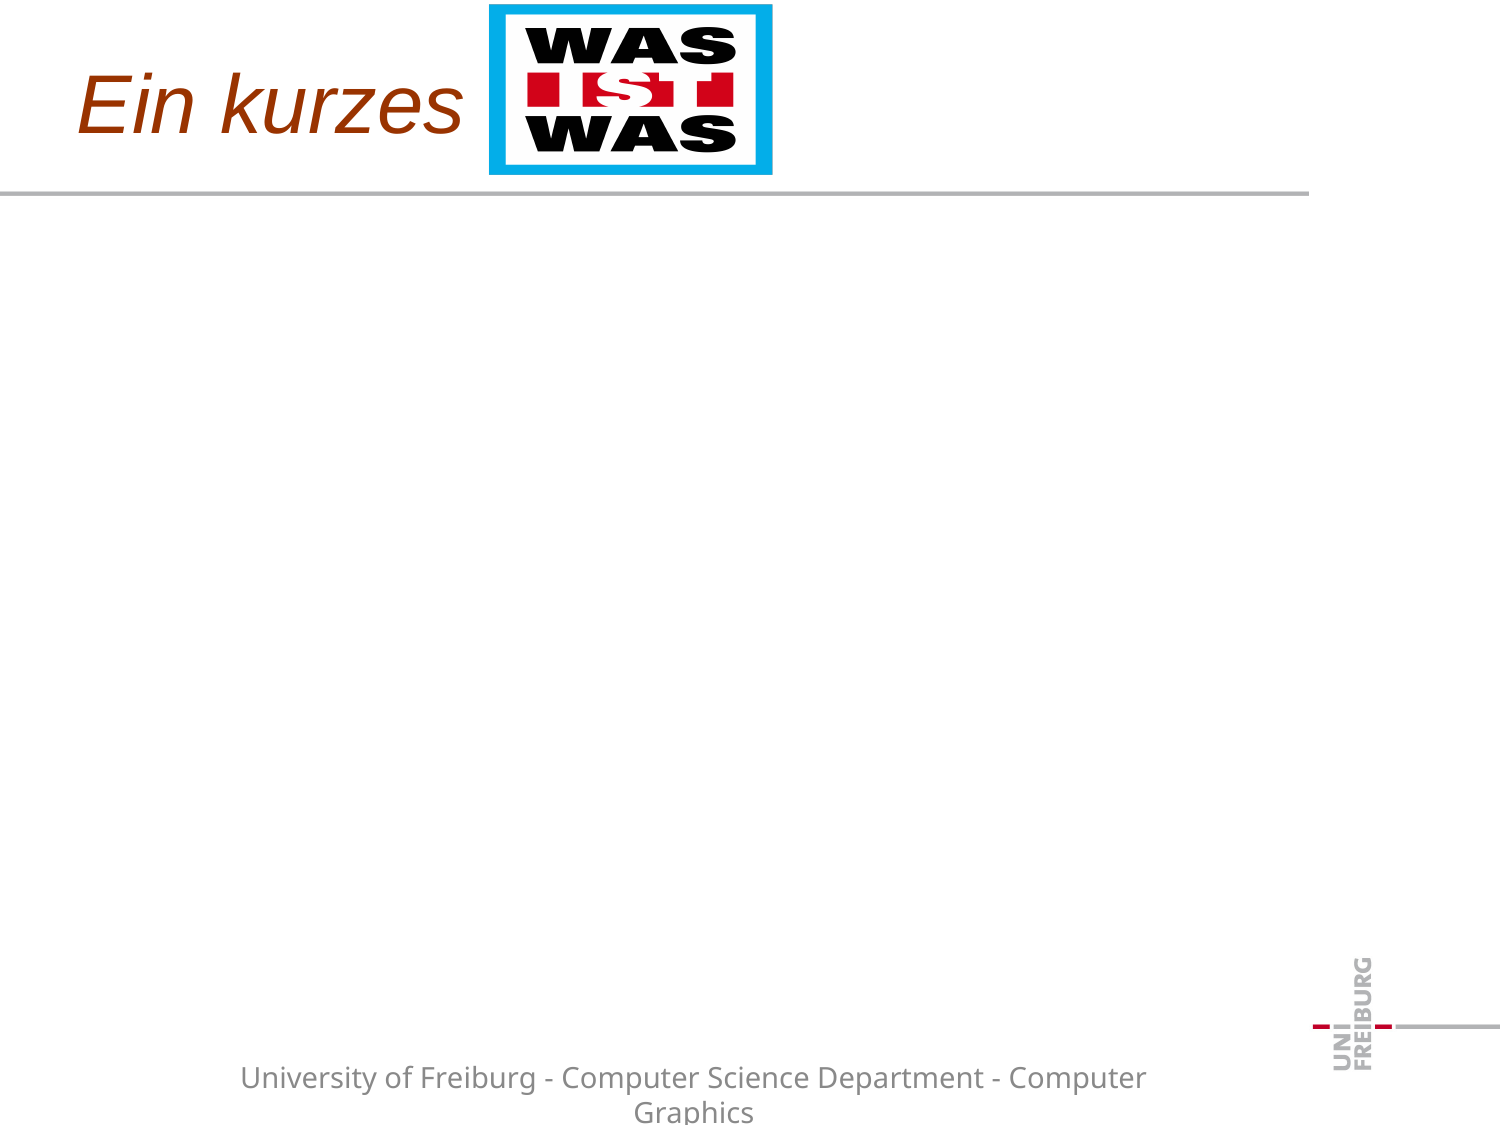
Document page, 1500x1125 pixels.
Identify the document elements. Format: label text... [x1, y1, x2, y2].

title Ein kurzes [76, 50, 480, 169]
picture [687, 1109, 696, 1121]
picture [0, 0, 1500, 1125]
